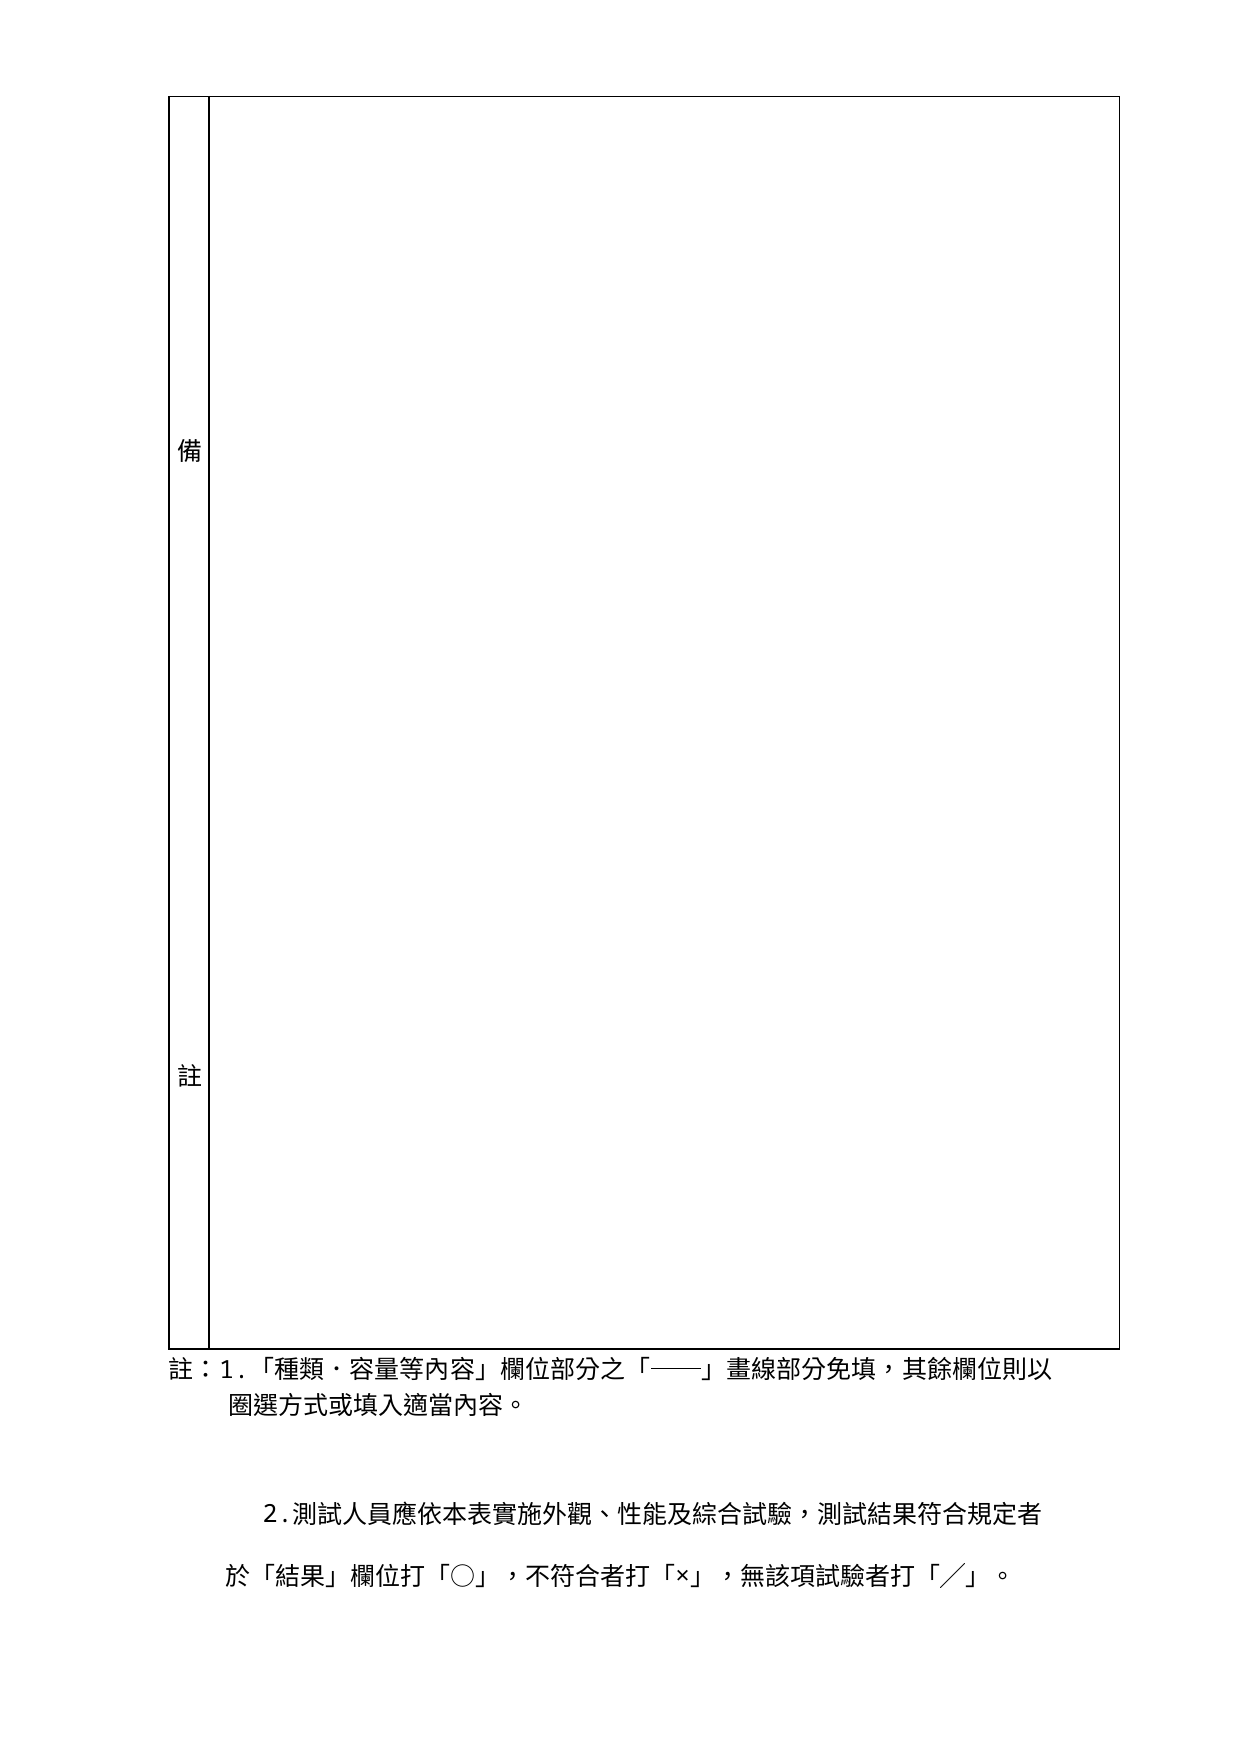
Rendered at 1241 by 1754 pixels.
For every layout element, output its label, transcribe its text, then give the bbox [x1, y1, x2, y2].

table_cell [384, 97, 709, 1348]
table_cell [1047, 97, 1119, 1348]
table_cell [210, 97, 247, 1348]
table_cell [247, 97, 384, 1348]
text 註：1.「種類．容量等內容」欄位部分之「──」畫線部分免填，其餘欄位則以圈選方式或填入適當內容。 [169, 1350, 1053, 1422]
text 2.測試人員應依本表實施外觀、性能及綜合試驗，測試結果符合規定者於「結果」欄位打「○」，不符合者打「×」，無該項試驗者打「╱」。 [187, 1471, 1053, 1596]
table_cell [709, 97, 1047, 1348]
table_cell 備 註 [170, 97, 208, 1348]
